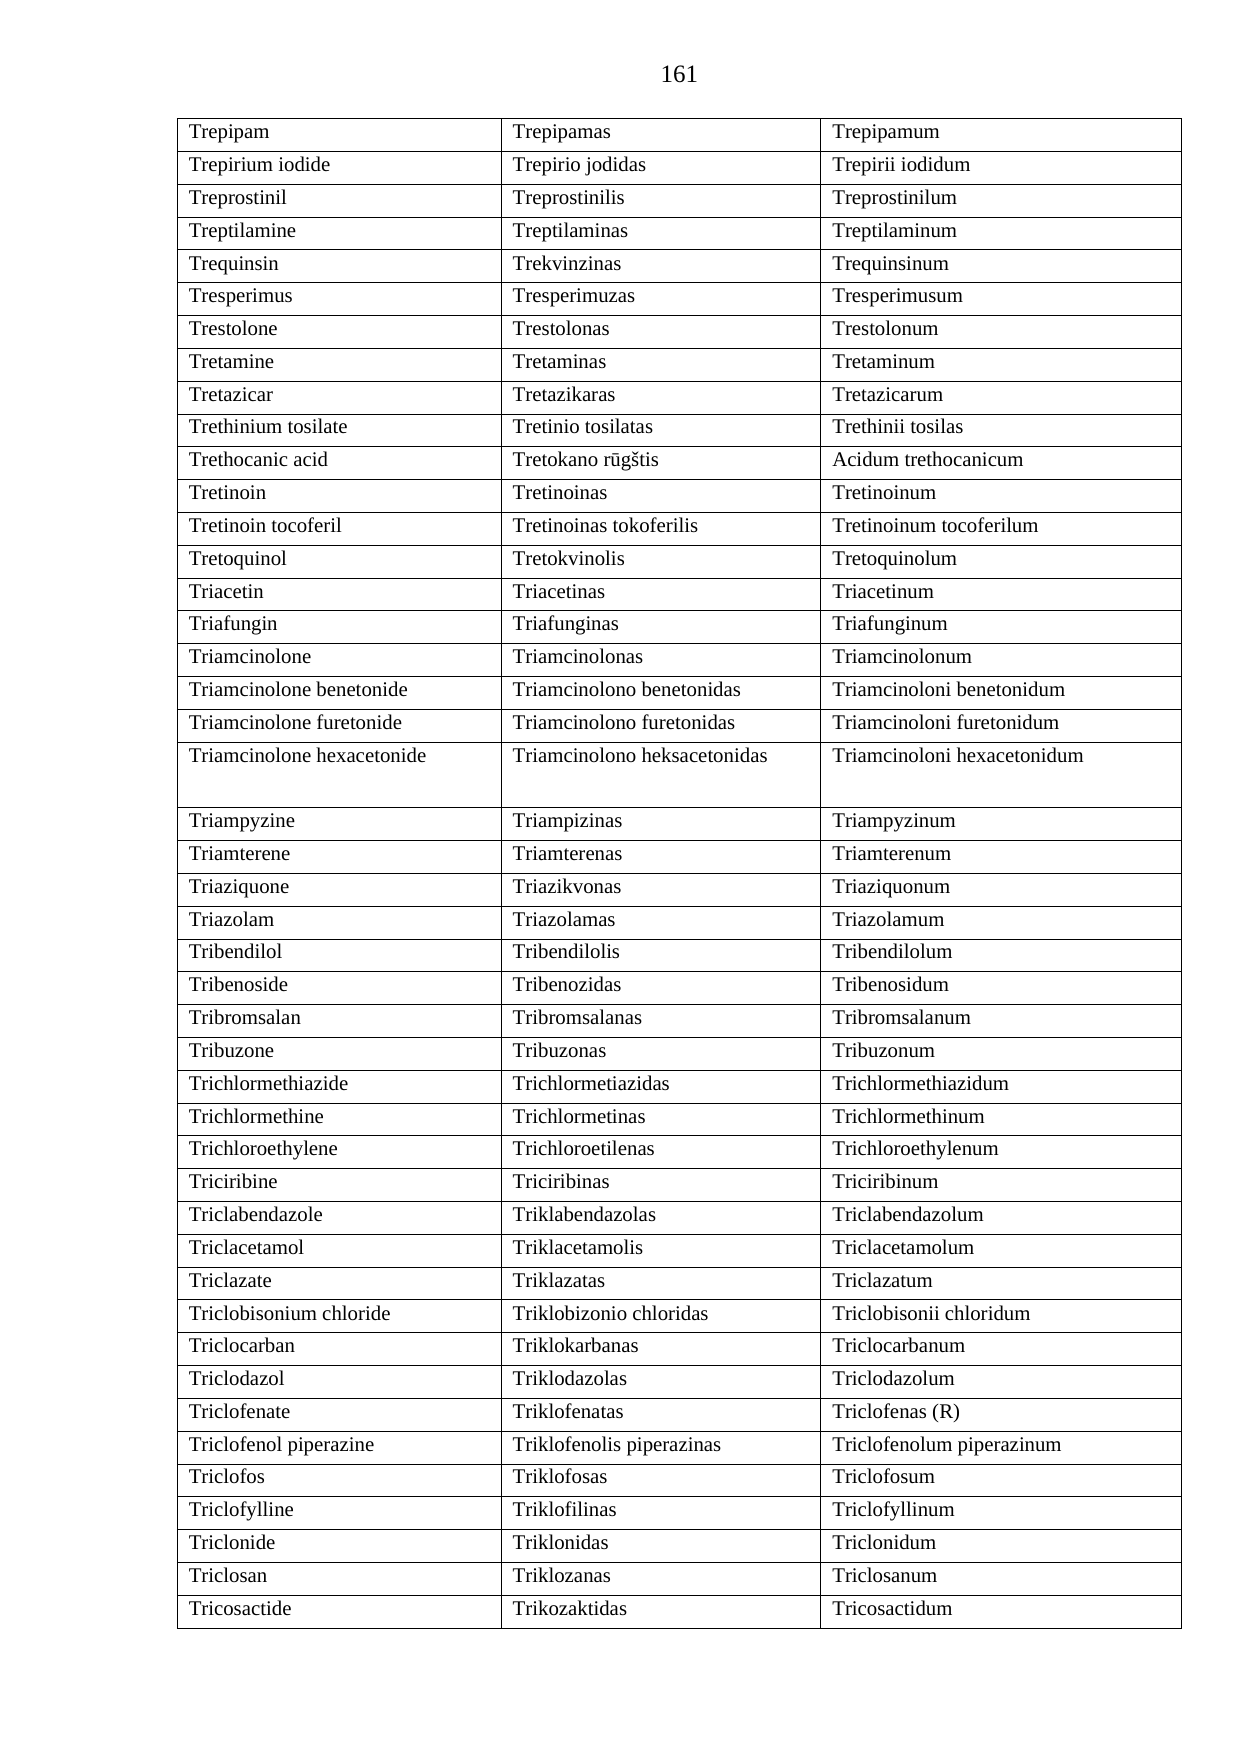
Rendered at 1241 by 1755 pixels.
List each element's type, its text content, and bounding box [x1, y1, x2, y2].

table_cell Tretokvinolis [502, 546, 820, 577]
table_cell Tretazicarum [821, 382, 1181, 413]
table_cell Trepipamum [821, 119, 1181, 151]
table_cell Triacetinas [502, 579, 820, 610]
table_cell Treptilamine [178, 218, 501, 249]
table_cell Tresperimus [178, 283, 501, 315]
table_cell Triamcinolonas [502, 644, 820, 676]
table_cell Triklokarbanas [502, 1333, 820, 1365]
table_cell Tribendilol [178, 940, 501, 971]
table_cell Treprostinilum [821, 185, 1181, 217]
table_cell Triamterenum [821, 841, 1181, 873]
table_cell Triazolamum [821, 907, 1181, 938]
table_cell Triamcinoloni furetonidum [821, 710, 1181, 742]
table_cell Tretinoinum tocoferilum [821, 513, 1181, 545]
table_cell Tribendilolis [502, 940, 820, 971]
table_cell Triacetin [178, 579, 501, 610]
table_cell Triklofenolis piperazinas [502, 1432, 820, 1463]
table_cell Treprostinilis [502, 185, 820, 217]
table_cell Trichlormethine [178, 1104, 501, 1135]
table_cell Trepirio jodidas [502, 152, 820, 184]
table_cell Treptilaminas [502, 218, 820, 249]
table_cell Triclofyllinum [821, 1497, 1181, 1529]
table_cell Trethocanic acid [178, 447, 501, 479]
table_cell Tretinoinas tokoferilis [502, 513, 820, 545]
table_cell Acidum trethocanicum [821, 447, 1181, 479]
table_cell Triclofenate [178, 1399, 501, 1431]
table_cell Trichloroethylenum [821, 1136, 1181, 1168]
table_cell Tretinoinas [502, 480, 820, 512]
table_cell Trethinium tosilate [178, 415, 501, 446]
table_cell Tricosactide [178, 1596, 501, 1627]
table_cell Tricosactidum [821, 1596, 1181, 1627]
table_cell Triclofenas (R) [821, 1399, 1181, 1431]
table_cell Tretazikaras [502, 382, 820, 413]
table_cell Triclosanum [821, 1563, 1181, 1595]
table_cell Triazolamas [502, 907, 820, 938]
table_cell Trequinsinum [821, 250, 1181, 282]
table_cell Trikozaktidas [502, 1596, 820, 1627]
table_cell Tribenosidum [821, 972, 1181, 1004]
table_cell Trichlormethiazidum [821, 1071, 1181, 1102]
table_cell Tretaminas [502, 349, 820, 381]
table_cell Triafungin [178, 611, 501, 643]
table_cell Triclofenolum piperazinum [821, 1432, 1181, 1463]
table_cell Trepipamas [502, 119, 820, 151]
table_cell Triclacetamolum [821, 1235, 1181, 1267]
table_cell Triazolam [178, 907, 501, 938]
table_cell Triclazate [178, 1268, 501, 1299]
table_cell Tribuzonum [821, 1038, 1181, 1070]
table_cell Trepirium iodide [178, 152, 501, 184]
table_cell Triazikvonas [502, 874, 820, 906]
table_cell Triclonidum [821, 1530, 1181, 1562]
table_cell Triklodazolas [502, 1366, 820, 1398]
table_cell Trichlormethiazide [178, 1071, 501, 1102]
table_cell Tribromsalanum [821, 1005, 1181, 1037]
table_cell Tribromsalan [178, 1005, 501, 1037]
table_cell Triclobisonium chloride [178, 1300, 501, 1332]
table_cell Triamcinolone benetonide [178, 677, 501, 709]
table_cell Triclosan [178, 1563, 501, 1595]
table_cell Trestolone [178, 316, 501, 348]
table_cell Triamcinolono heksacetonidas [502, 743, 820, 807]
table_cell Trichlormetinas [502, 1104, 820, 1135]
table_cell Tribuzone [178, 1038, 501, 1070]
table_cell Tribenoside [178, 972, 501, 1004]
table_cell Triaziquonum [821, 874, 1181, 906]
table_cell Tretinoin [178, 480, 501, 512]
table_cell Trestolonum [821, 316, 1181, 348]
table_cell Triciribinas [502, 1169, 820, 1201]
table_cell Trethinii tosilas [821, 415, 1181, 446]
table_cell Triafunginum [821, 611, 1181, 643]
table_cell Triclofylline [178, 1497, 501, 1529]
table_cell Triafunginas [502, 611, 820, 643]
table_cell Triclofos [178, 1465, 501, 1496]
table_cell Trepipam [178, 119, 501, 151]
table_cell Triklozanas [502, 1563, 820, 1595]
table_cell Trichloroethylene [178, 1136, 501, 1168]
table_cell Triclodazolum [821, 1366, 1181, 1398]
table_cell Triamterenas [502, 841, 820, 873]
table_cell Triclocarbanum [821, 1333, 1181, 1365]
table_cell Trepirii iodidum [821, 152, 1181, 184]
table_cell Triklazatas [502, 1268, 820, 1299]
table_cell Triamterene [178, 841, 501, 873]
table_cell Triklobizonio chloridas [502, 1300, 820, 1332]
table_cell Triamcinolono furetonidas [502, 710, 820, 742]
table_cell Triclofenol piperazine [178, 1432, 501, 1463]
table_cell Tribuzonas [502, 1038, 820, 1070]
table_cell Triamcinolone hexacetonide [178, 743, 501, 807]
table_cell Trichlormethinum [821, 1104, 1181, 1135]
table_cell Tretokano rūgštis [502, 447, 820, 479]
table_cell Triklacetamolis [502, 1235, 820, 1267]
table_cell Triamcinolono benetonidas [502, 677, 820, 709]
table_cell Triciribine [178, 1169, 501, 1201]
table_cell Triamcinoloni benetonidum [821, 677, 1181, 709]
table_cell Triklonidas [502, 1530, 820, 1562]
table_cell Triclacetamol [178, 1235, 501, 1267]
table_cell Triclonide [178, 1530, 501, 1562]
table_cell Triamcinolonum [821, 644, 1181, 676]
table_cell Tretaminum [821, 349, 1181, 381]
table_cell Triamcinoloni hexacetonidum [821, 743, 1181, 807]
table_cell Tribendilolum [821, 940, 1181, 971]
table_cell Triamcinolone furetonide [178, 710, 501, 742]
table_cell Triciribinum [821, 1169, 1181, 1201]
table_cell Triampyzinum [821, 808, 1181, 840]
table_cell Tresperimuzas [502, 283, 820, 315]
table_cell Tretazicar [178, 382, 501, 413]
table_cell Trichloroetilenas [502, 1136, 820, 1168]
table_cell Tribromsalanas [502, 1005, 820, 1037]
table_cell Triklofilinas [502, 1497, 820, 1529]
table_cell Tretamine [178, 349, 501, 381]
table_cell Tresperimusum [821, 283, 1181, 315]
table_cell Triampyzine [178, 808, 501, 840]
table_cell Triclabendazole [178, 1202, 501, 1234]
table_cell Triaziquone [178, 874, 501, 906]
table_cell Trequinsin [178, 250, 501, 282]
table_cell Triklofenatas [502, 1399, 820, 1431]
table_cell Triclabendazolum [821, 1202, 1181, 1234]
table_cell Treprostinil [178, 185, 501, 217]
table_cell Triclobisonii chloridum [821, 1300, 1181, 1332]
table_cell Triclofosum [821, 1465, 1181, 1496]
table_cell Triclazatum [821, 1268, 1181, 1299]
table_cell Tretinio tosilatas [502, 415, 820, 446]
table_cell Tribenozidas [502, 972, 820, 1004]
table_cell Triclocarban [178, 1333, 501, 1365]
table_cell Tretinoinum [821, 480, 1181, 512]
table_cell Triacetinum [821, 579, 1181, 610]
table_cell Trestolonas [502, 316, 820, 348]
table_cell Treptilaminum [821, 218, 1181, 249]
table_cell Tretoquinol [178, 546, 501, 577]
table_cell Triklofosas [502, 1465, 820, 1496]
table_cell Triampizinas [502, 808, 820, 840]
table_cell Triklabendazolas [502, 1202, 820, 1234]
table_cell Trichlormetiazidas [502, 1071, 820, 1102]
table_cell Tretinoin tocoferil [178, 513, 501, 545]
table_cell Triamcinolone [178, 644, 501, 676]
table_cell Trekvinzinas [502, 250, 820, 282]
table_cell Tretoquinolum [821, 546, 1181, 577]
table_cell Triclodazol [178, 1366, 501, 1398]
